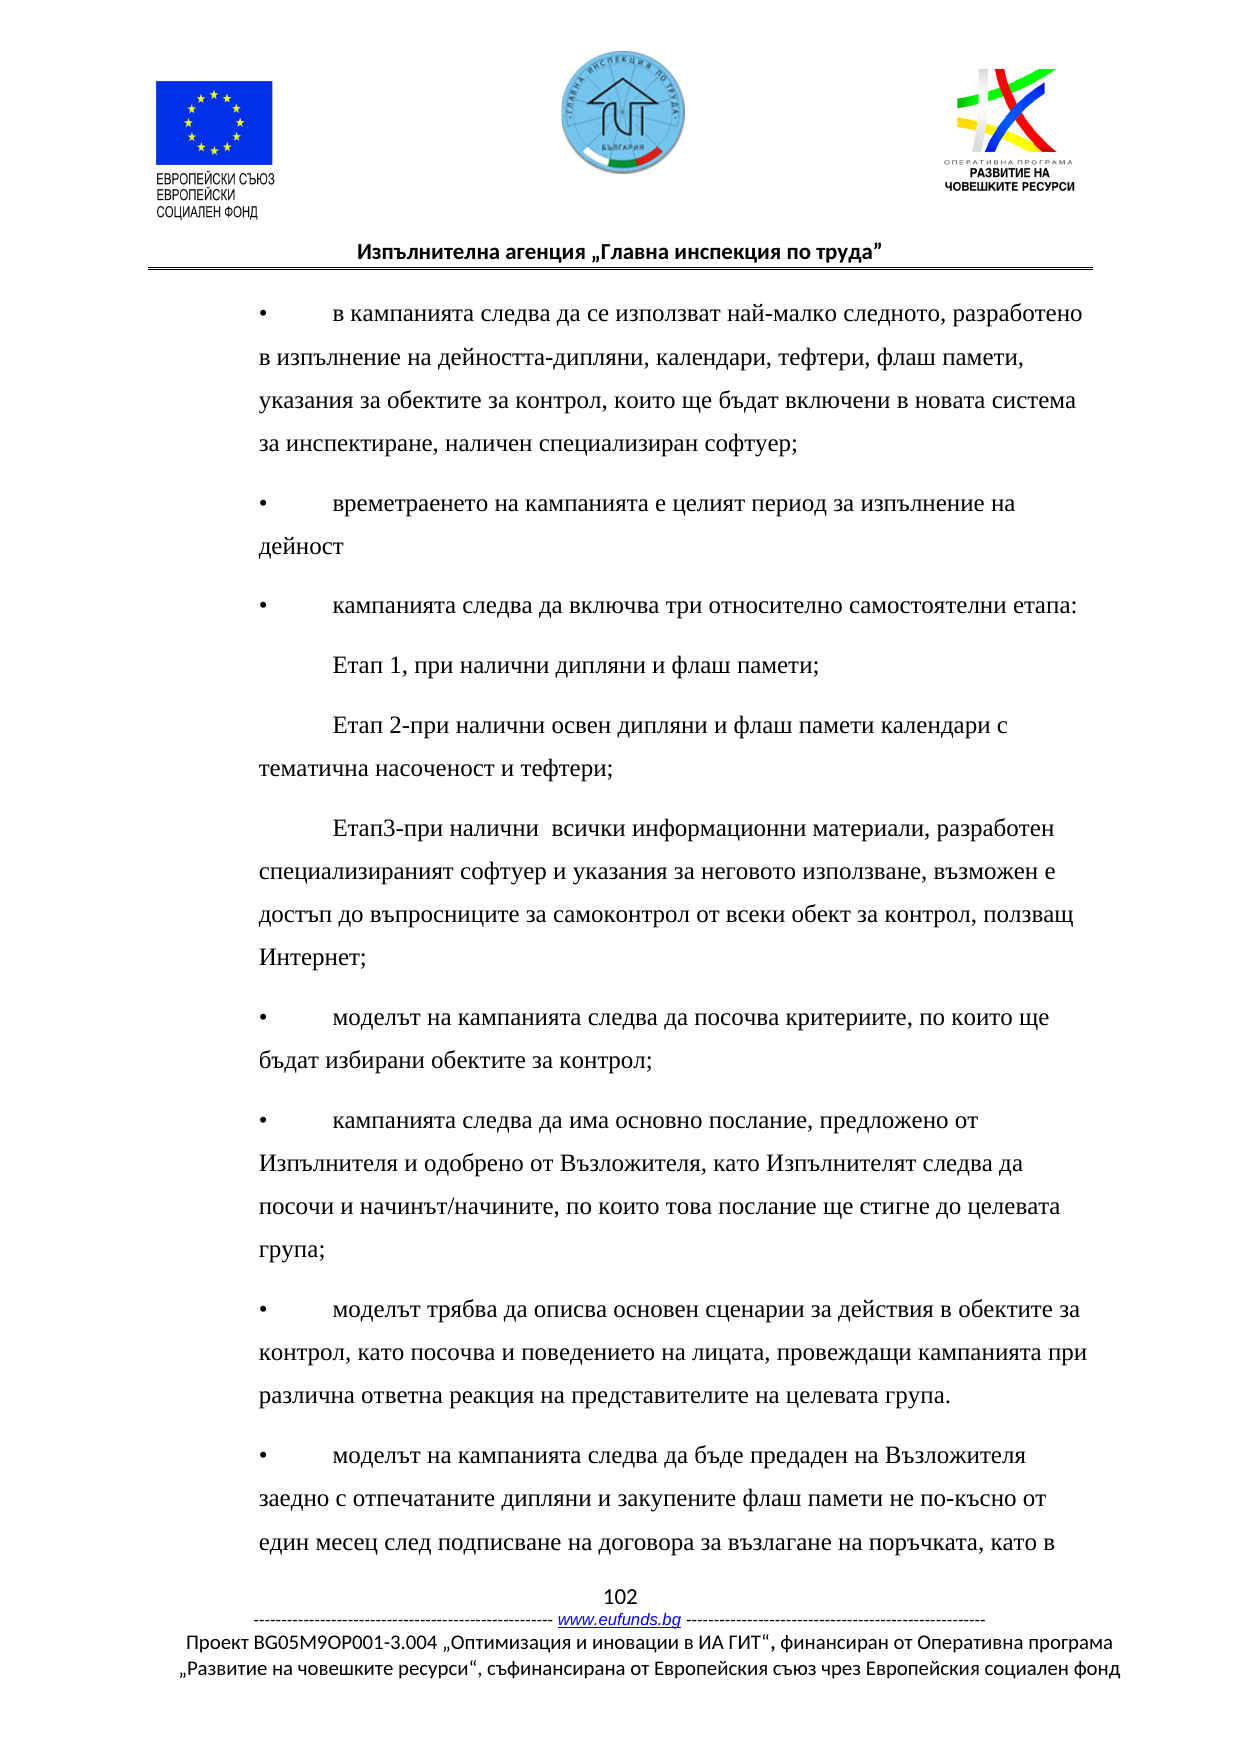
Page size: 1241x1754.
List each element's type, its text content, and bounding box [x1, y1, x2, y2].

list  Етап3-при налични всички информационни материали, разработен специализираният софтуер и указания за неговото използване, възможен е достъп до въпросниците за самоконтрол от всеки обект за контрол, ползващ Интернет; [258, 813, 1093, 971]
list  Етап 1, при налични дипляни и флаш памети; [258, 650, 1093, 679]
list • моделът на кампанията следва да посочва критериите, по които ще бъдат избирани обектите за контрол; [258, 1002, 1093, 1074]
list  Етап 2-при налични освен дипляни и флаш памети календари с тематична насоченост и тефтери; [258, 710, 1093, 782]
list • кампанията следва да има основно послание, предложено от Изпълнителя и одобрено от Възложителя, като Изпълнителят следва да посочи и начинът/начините, по които това послание ще стигне до целевата група; [258, 1105, 1093, 1263]
list • времетраенето на кампанията е целият период за изпълнение на дейност [258, 488, 1093, 559]
list • моделът трябва да описва основен сценарии за действия в обектите за контрол, като посочва и поведението на лицата, провеждащи кампанията при различна ответна реакция на представителите на целевата група. [258, 1294, 1093, 1409]
list • кампанията следва да включва три относително самостоятелни етапа: [258, 591, 1093, 619]
list • моделът на кампанията следва да бъде предаден на Възложителя заедно с отпечатаните дипляни и закупените флаш памети не по-късно от един месец след подписване на договора за възлагане на поръчката, като в [258, 1440, 1093, 1555]
list • в кампанията следва да се използват най-малко следното, разработено в изпълнение на дейността-дипляни, календари, тефтери, флаш памети, указания за обектите за контрол, които ще бъдат включени в новата система за инспектиране, наличен специализиран софтуер; [258, 298, 1093, 457]
